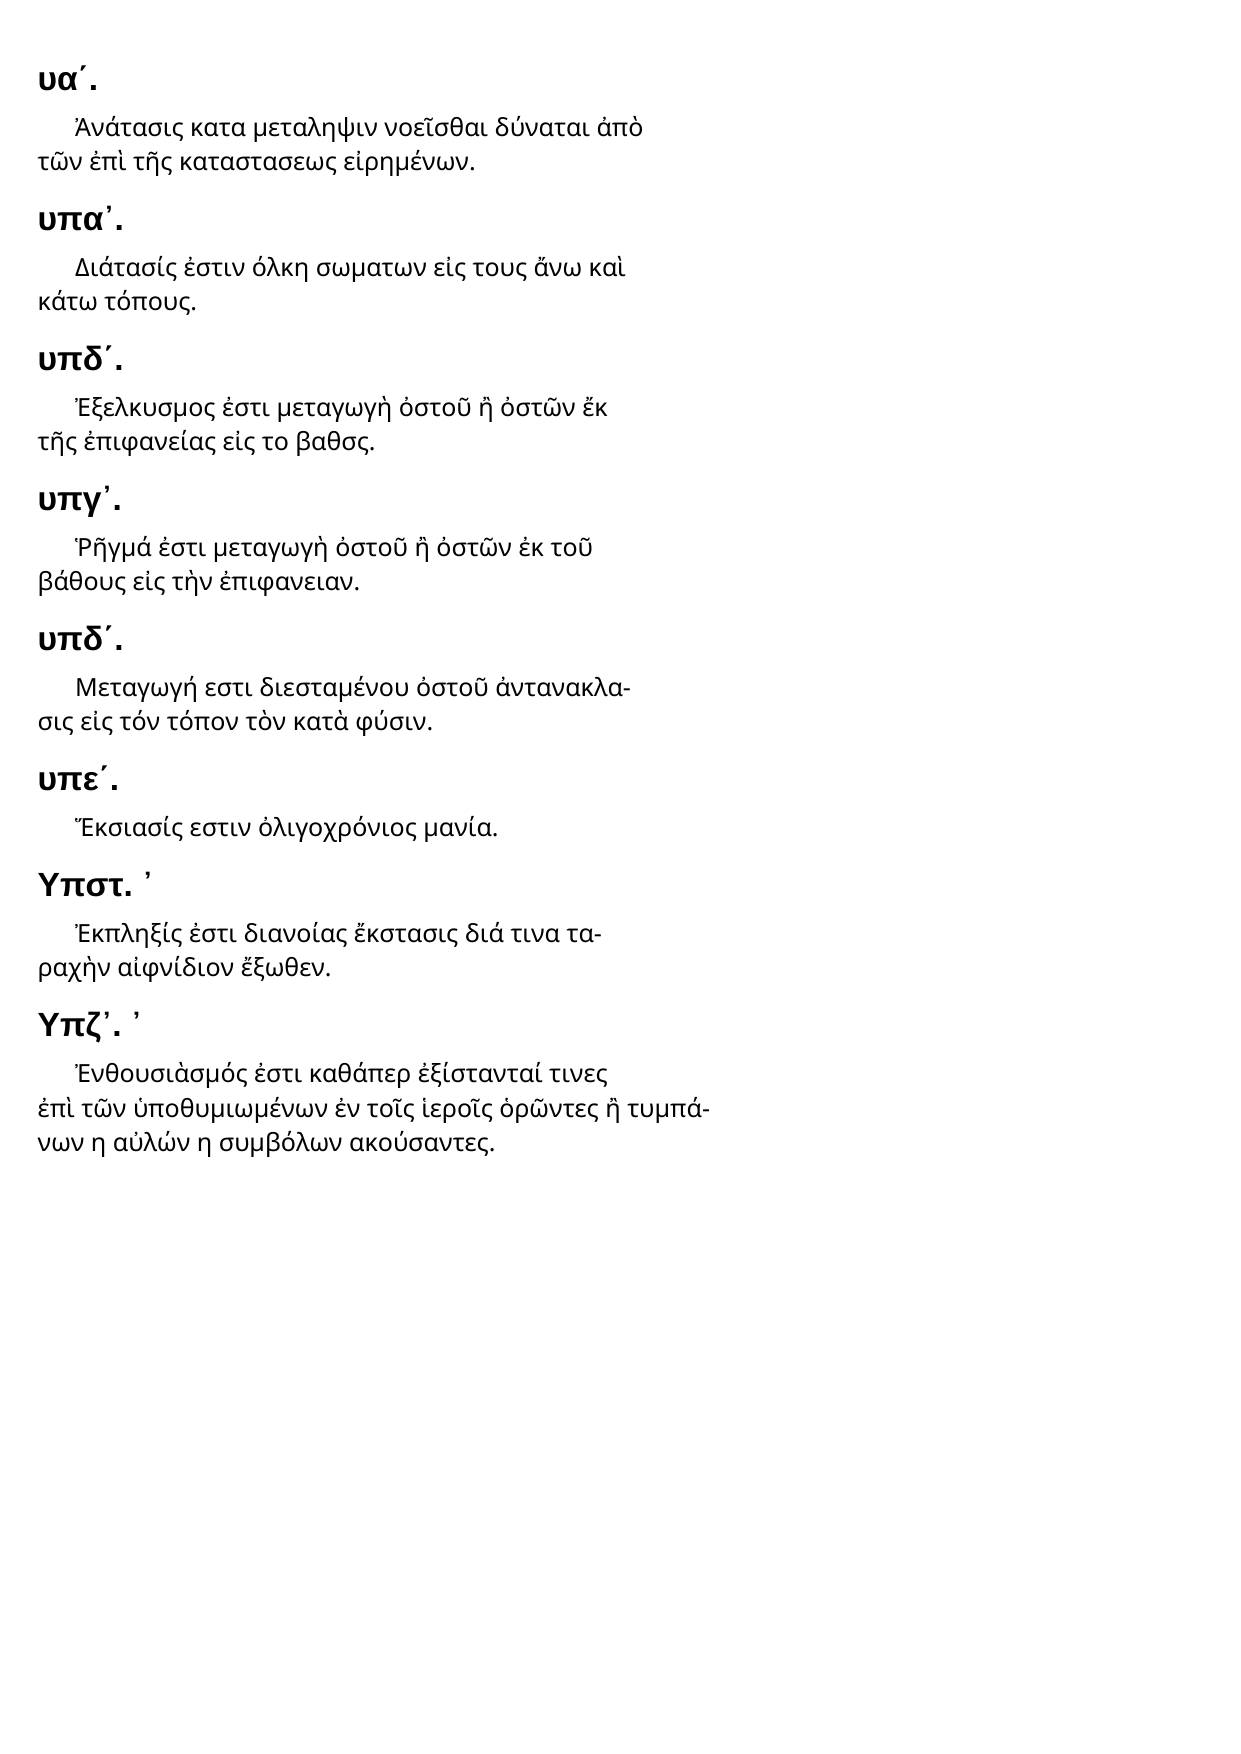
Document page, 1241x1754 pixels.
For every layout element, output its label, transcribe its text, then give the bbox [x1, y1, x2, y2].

subtitle υπδ΄. [37, 338, 1203, 377]
text Ἀνάτασις κατα μεταληψιν νοεῖσθαι δύναται ἀπὸ τῶν ἐπὶ τῆς καταστασεως εἰρημένων. [37, 109, 1203, 178]
subtitle υπγ᾽. [37, 479, 1203, 517]
subtitle υπε΄. [37, 759, 1203, 797]
text Ῥῆγμά ἐστι μεταγωγὴ ὀστοῦ ἢ ὀστῶν ἐκ τοῦ βάθους εἰς τὴν ἐπιφανειαν. [37, 530, 1203, 598]
text Μεταγωγή εστι διεσταμένου ὀστοῦ ἀντανακλα- σις εἰς τόν τόπον τὸν κατὰ φύσιν. [37, 670, 1203, 738]
subtitle υα΄. [37, 58, 1203, 97]
text Διάτασίς ἐστιν όλκη σωματων εἰς τους ἄνω καὶ κάτω τόπους. [37, 249, 1203, 318]
text Ἐκπληξίς ἐστι διανοίας ἔκστασις διά τινα τα- ραχὴν αἰφνίδιον ἔξωθεν. [37, 916, 1203, 984]
text Ἐξελκυσμος ἐστι μεταγωγὴ ὀστοῦ ἢ ὀστῶν ἔκ τῆς ἐπιφανείας εἰς το βαθσς. [37, 390, 1203, 458]
subtitle υπα᾽. [37, 198, 1203, 237]
text Ἐνθουσιὰσμός ἐστι καθάπερ ἐξίστανταί τινες ἐπὶ τῶν ὑποθυμιωμένων ἐν τοῖς ἱεροῖς ὁρῶντες ἢ τυμπά- νων η αὐλών η συμβόλων ακούσαντες. [37, 1056, 1203, 1158]
text Ἕκσιασίς εστιν ὀλιγοχρόνιος μανία. [37, 810, 1203, 844]
subtitle υπδ΄. [37, 619, 1203, 657]
subtitle Υπστ. ᾽ [37, 865, 1203, 903]
subtitle Υπζ᾽. ᾽ [37, 1005, 1203, 1044]
